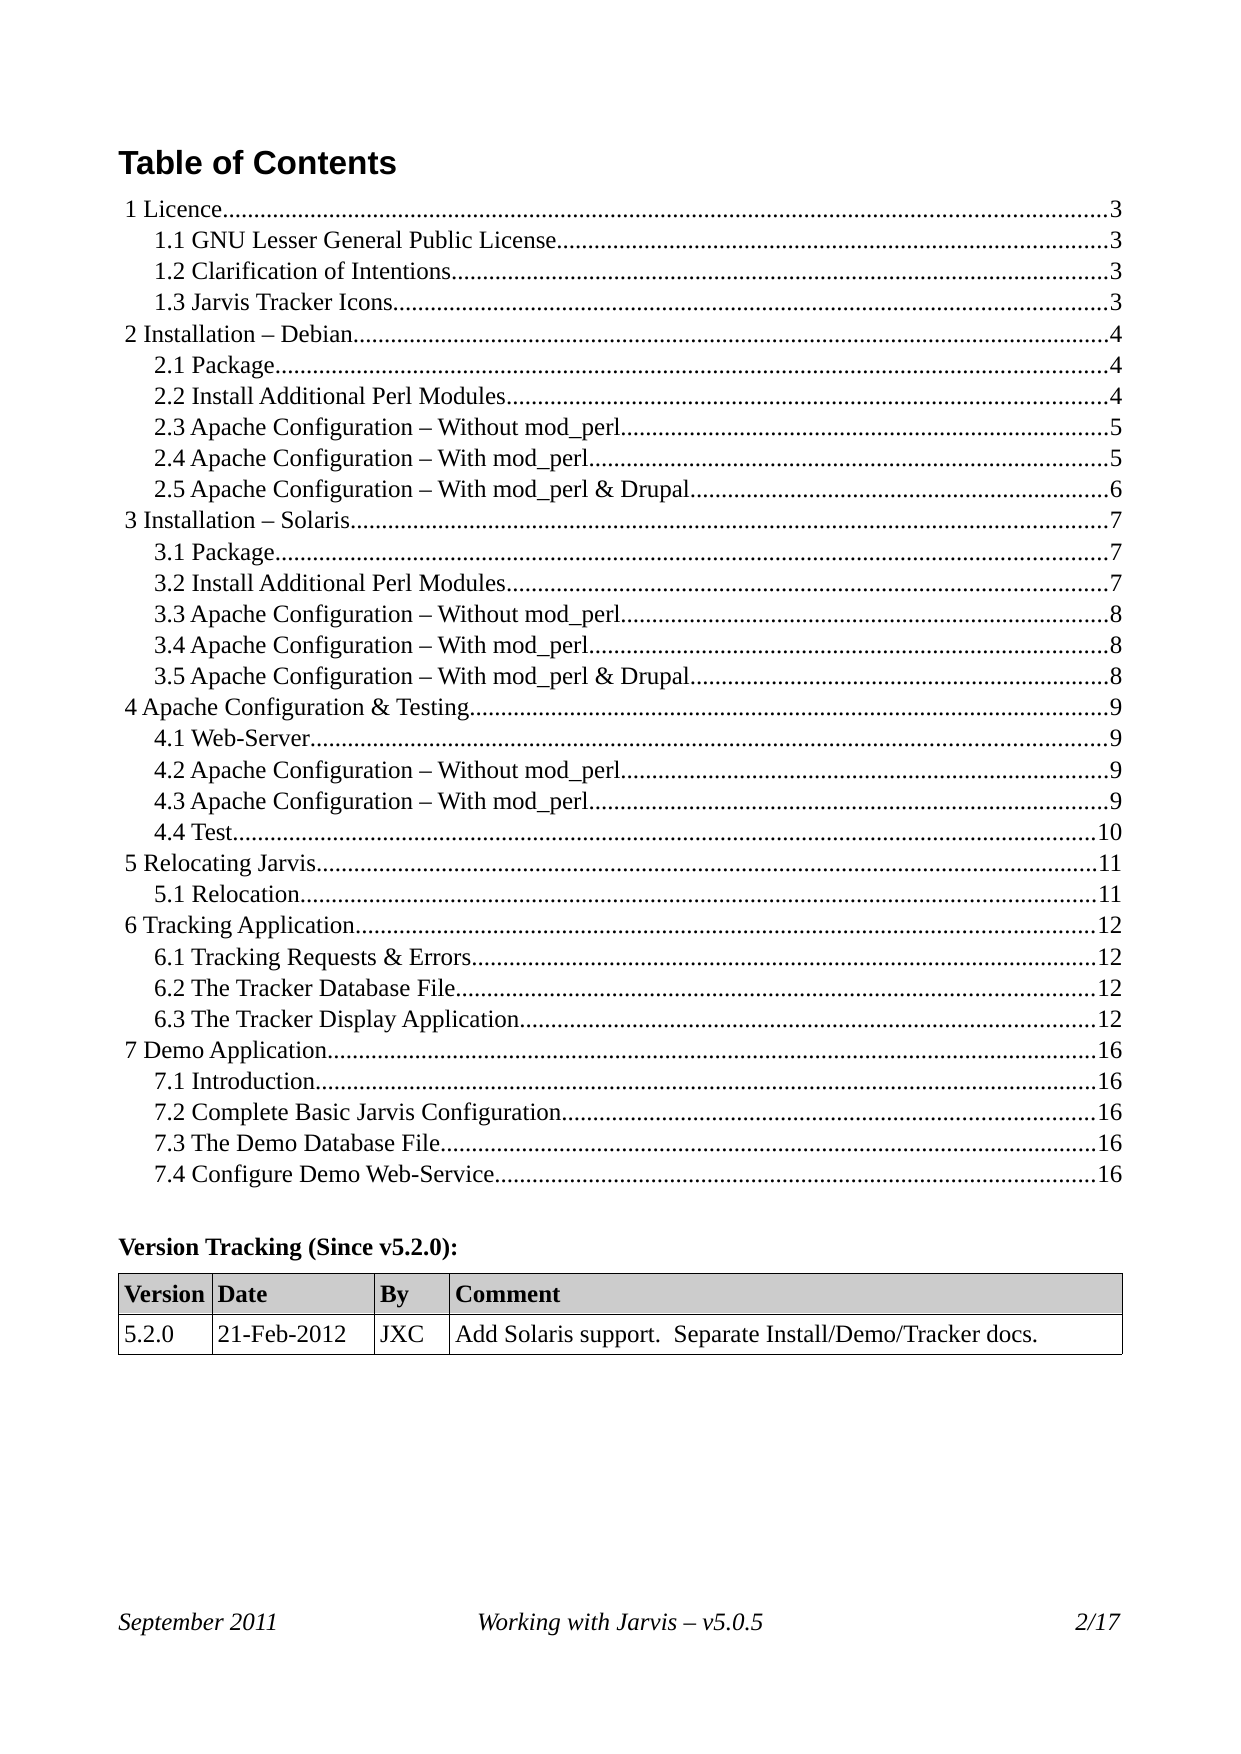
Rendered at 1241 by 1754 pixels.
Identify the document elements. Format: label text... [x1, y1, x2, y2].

text 6.3 The Tracker Display Application 12 [148, 1004, 1122, 1033]
text 1 Licence 3 [118, 194, 1122, 223]
text 6 Tracking Application 12 [118, 910, 1122, 939]
text 5.1 Relocation 11 [148, 879, 1122, 908]
text 1.1 GNU Lesser General Public License 3 [148, 225, 1122, 254]
text 3.2 Install Additional Perl Modules 7 [148, 568, 1122, 597]
text 2.1 Package 4 [148, 350, 1122, 378]
text 2.5 Apache Configuration – With mod_perl & Drupal 6 [148, 474, 1122, 503]
text 4 Apache Configuration & Testing 9 [118, 692, 1122, 721]
table_header Comment [450, 1274, 1122, 1313]
text 3.3 Apache Configuration – Without mod_perl 8 [148, 599, 1122, 628]
table_cell Add Solaris support. Separate Install/Demo/Tracker docs. [450, 1315, 1122, 1354]
text 4.3 Apache Configuration – With mod_perl 9 [148, 786, 1122, 814]
table_cell JXC [375, 1315, 449, 1354]
text 7 Demo Application 16 [118, 1035, 1122, 1064]
subtitle Table of Contents [118, 143, 1122, 182]
text 1.2 Clarification of Intentions 3 [148, 256, 1122, 285]
text 7.2 Complete Basic Jarvis Configuration 16 [148, 1097, 1122, 1126]
text 5 Relocating Jarvis 11 [118, 848, 1122, 877]
text 4.4 Test 10 [148, 817, 1122, 846]
table_cell 21-Feb-2012 [213, 1315, 374, 1354]
table_cell 5.2.0 [119, 1315, 212, 1354]
table_header Date [213, 1274, 374, 1313]
text 7.3 The Demo Database File 16 [148, 1128, 1122, 1157]
text 1.3 Jarvis Tracker Icons 3 [148, 287, 1122, 316]
text 3 Installation – Solaris 7 [118, 506, 1122, 534]
text 7.4 Configure Demo Web-Service 16 [148, 1159, 1122, 1188]
text 4.1 Web-Server 9 [148, 723, 1122, 752]
text 4.2 Apache Configuration – Without mod_perl 9 [148, 755, 1122, 783]
text 3.5 Apache Configuration – With mod_perl & Drupal 8 [148, 661, 1122, 690]
text 3.4 Apache Configuration – With mod_perl 8 [148, 630, 1122, 659]
table_header Version [119, 1274, 212, 1313]
table_header By [375, 1274, 449, 1313]
text 6.1 Tracking Requests & Errors 12 [148, 942, 1122, 970]
text 7.1 Introduction 16 [148, 1066, 1122, 1095]
text 2.4 Apache Configuration – With mod_perl 5 [148, 443, 1122, 472]
text 2.2 Install Additional Perl Modules 4 [148, 381, 1122, 410]
text Version Tracking (Since v5.2.0): [118, 1232, 1122, 1261]
text 2 Installation – Debian 4 [118, 319, 1122, 347]
text 3.1 Package 7 [148, 537, 1122, 565]
text 6.2 The Tracker Database File 12 [148, 973, 1122, 1001]
text 2.3 Apache Configuration – Without mod_perl 5 [148, 412, 1122, 441]
